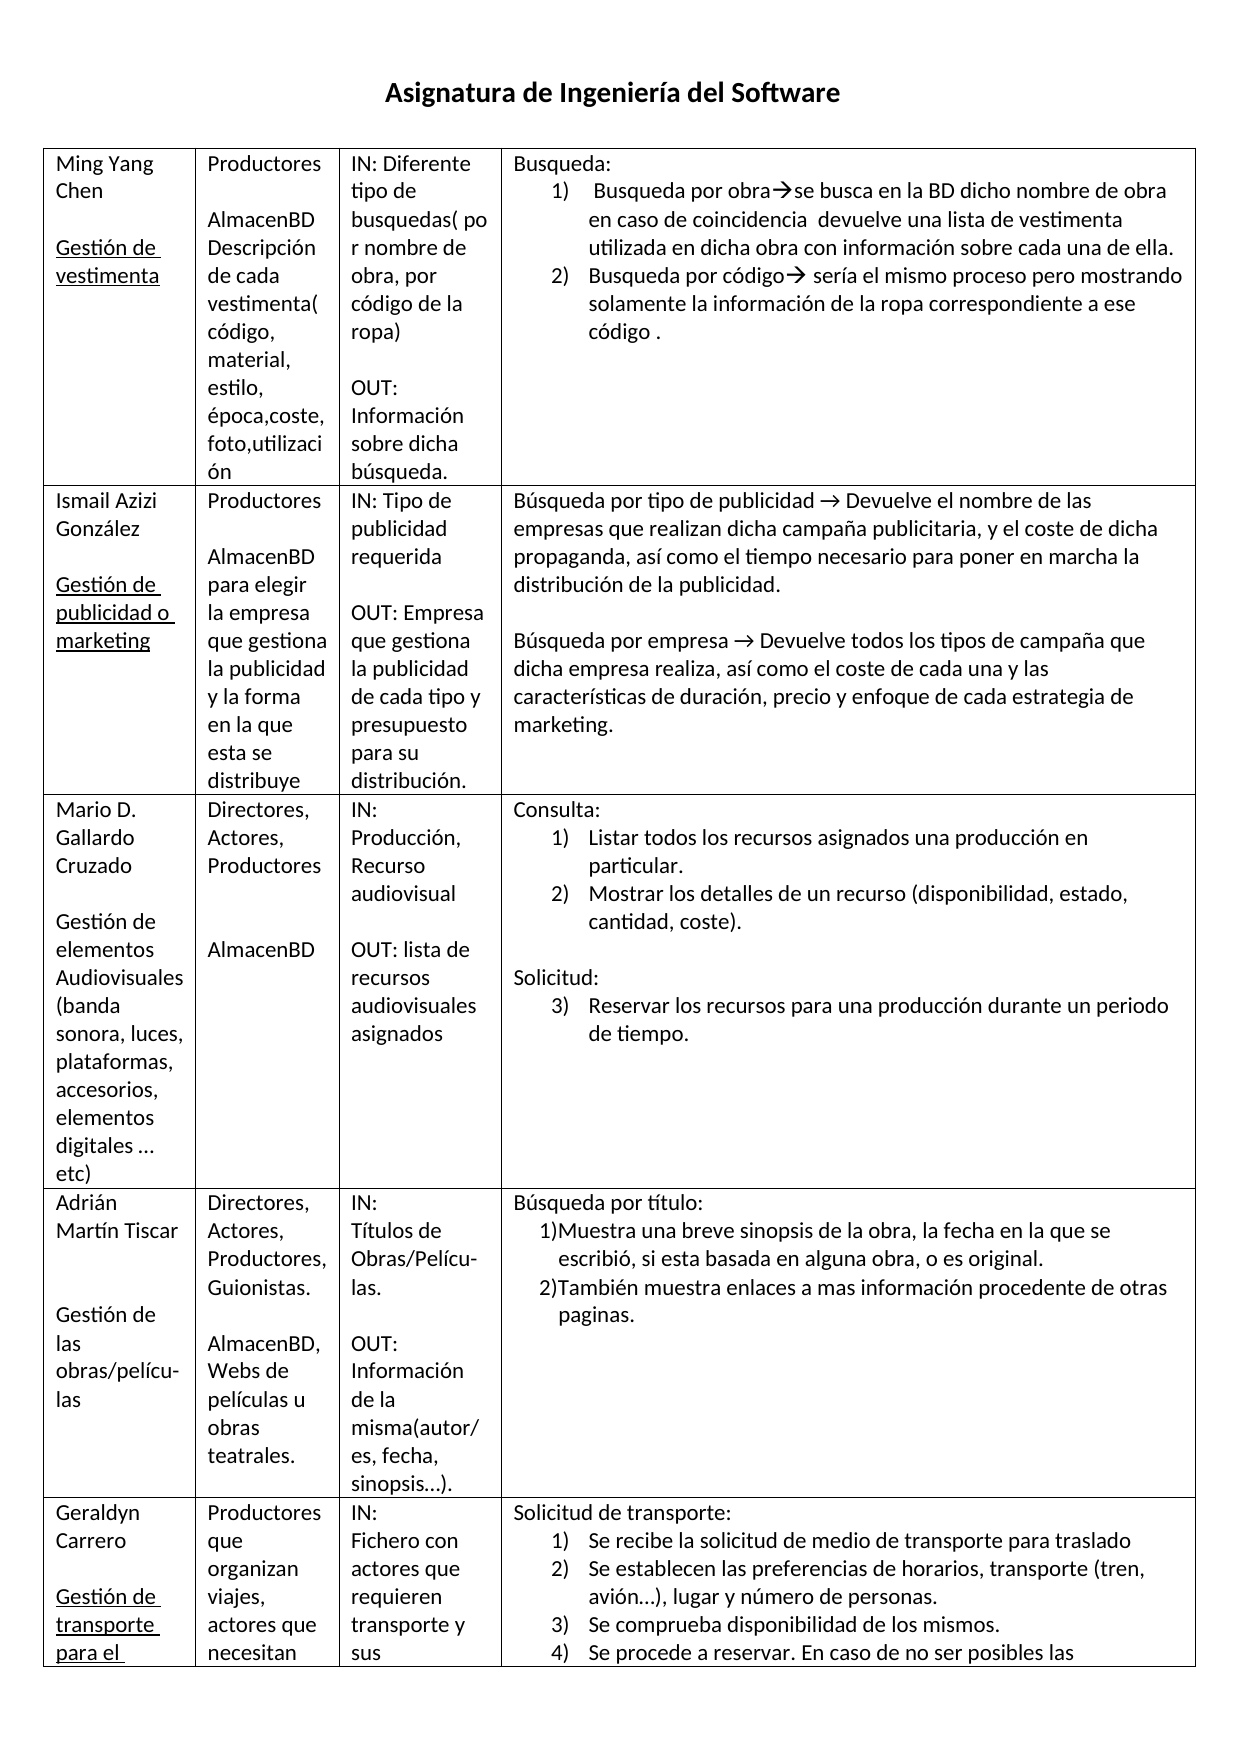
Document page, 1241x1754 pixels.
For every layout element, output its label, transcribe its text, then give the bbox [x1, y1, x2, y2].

table_cell Busqueda: Busqueda por obrase busca en la BD dicho nombre de obra en caso de coincidencia devuelve una lista de vestimenta utilizada en dicha obra con información sobre cada una de ella. Busqueda por código sería el mismo proceso pero mostrando solamente la información de la ropa correspondiente a ese código . [502, 149, 1195, 485]
table_cell IN: Producción, Recurso audiovisual OUT: lista de recursos audiovisuales asignados [340, 795, 501, 1187]
table_cell Directores, Actores, Productores, Guionistas. AlmacenBD, Webs de películas u obras teatrales. [196, 1189, 339, 1497]
table_cell Ming Yang Chen Gestión de vestimenta [44, 149, 195, 485]
table_cell IN: Fichero con actores que requieren transporte y sus [340, 1498, 501, 1666]
table_cell Productores AlmacenBD Descripción de cada vestimenta(código, material, estilo, época,coste,foto,utilización [196, 149, 339, 485]
table_cell Solicitud de transporte: Se recibe la solicitud de medio de transporte para traslado Se establecen las preferencias de horarios, transporte (tren, avión…), lugar y número de personas. Se comprueba disponibilidad de los mismos. Se procede a reservar. En caso de no ser posibles las [502, 1498, 1195, 1666]
table_cell Adrián Martín Tiscar Gestión de las obras/pelícu-las [44, 1189, 195, 1497]
table_cell Mario D. Gallardo Cruzado Gestión de elementos Audiovisuales (banda sonora, luces, plataformas, accesorios, elementos digitales …etc) [44, 795, 195, 1187]
table_cell Productores que organizan viajes, actores que necesitan [196, 1498, 339, 1666]
table_cell IN: Títulos de Obras/Pelícu- las. OUT: Información de la misma(autor/es, fecha, sinopsis…). [340, 1189, 501, 1497]
table_cell Búsqueda por tipo de publicidad → Devuelve el nombre de las empresas que realizan dicha campaña publicitaria, y el coste de dicha propaganda, así como el tiempo necesario para poner en marcha la distribución de la publicidad. Búsqueda por empresa → Devuelve todos los tipos de campaña que dicha empresa realiza, así como el coste de cada una y las características de duración, precio y enfoque de cada estrategia de marketing. [502, 486, 1195, 794]
table_cell Ismail Azizi González Gestión de publicidad o marketing [44, 486, 195, 794]
table_cell Productores AlmacenBD para elegir la empresa que gestiona la publicidad y la forma en la que esta se distribuye [196, 486, 339, 794]
table_cell IN: Tipo de publicidad requerida OUT: Empresa que gestiona la publicidad de cada tipo y presupuesto para su distribución. [340, 486, 501, 794]
table_cell Consulta: Listar todos los recursos asignados una producción en particular. Mostrar los detalles de un recurso (disponibilidad, estado, cantidad, coste). Solicitud: Reservar los recursos para una producción durante un periodo de tiempo. [502, 795, 1195, 1187]
table_cell Búsqueda por título: 1)Muestra una breve sinopsis de la obra, la fecha en la que se escribió, si esta basada en alguna obra, o es original. 2)También muestra enlaces a mas información procedente de otras paginas. [502, 1189, 1195, 1497]
table_cell IN: Diferente tipo de busquedas( por nombre de obra, por código de la ropa) OUT: Información sobre dicha búsqueda. [340, 149, 501, 485]
table_cell Geraldyn Carrero Gestión de transporte para el [44, 1498, 195, 1666]
table_cell Directores, Actores, Productores AlmacenBD [196, 795, 339, 1187]
